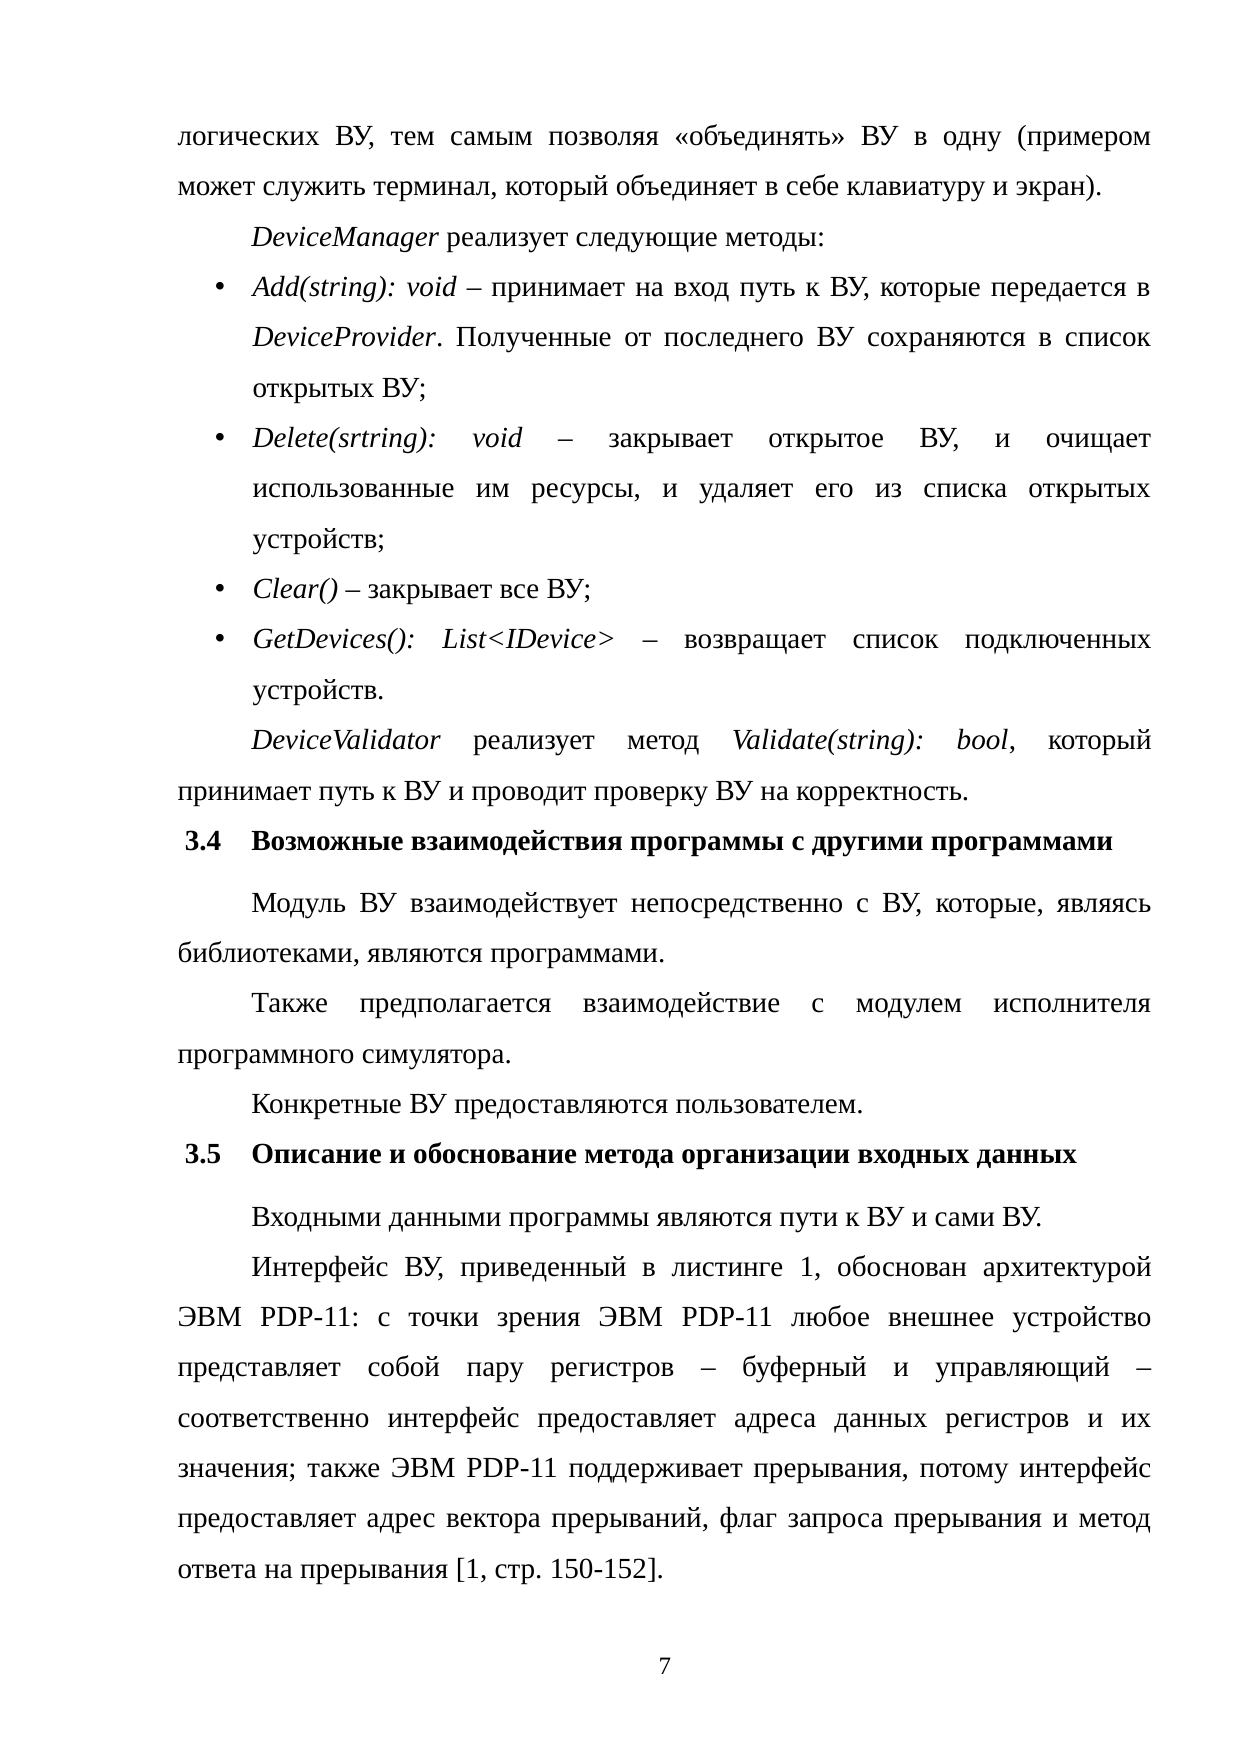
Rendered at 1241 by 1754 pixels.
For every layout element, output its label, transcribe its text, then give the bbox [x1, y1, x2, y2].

text логических ВУ, тем самым позволяя «объединять» ВУ в одну (примером может служить терминал, который объединяет в себе клавиатуру и экран). [177, 118, 1152, 202]
text Модуль ВУ взаимодействует непосредственно с ВУ, которые, являясь библиотеками, являются программами. [177, 885, 1152, 969]
list Delete(srtring): void – закрывает открытое ВУ, и очищает использованные им ресурсы, и удаляет его из списка открытых устройств; [215, 420, 1152, 554]
text Интерфейс ВУ, приведенный в листинге 1, обоснован архитектурой ЭВМ PDP-11: с точки зрения ЭВМ PDP-11 любое внешнее устройство представляет собой пару регистров – буферный и управляющий – соответственно интерфейс предоставляет адреса данных регистров и их значения; также ЭВМ PDP-11 поддерживает прерывания, потому интерфейс предоставляет адрес вектора прерываний, флаг запроса прерывания и метод ответа на прерывания [1, стр. 150-152]. [177, 1249, 1152, 1584]
text Также предполагается взаимодействие с модулем исполнителя программного симулятора. [177, 986, 1152, 1069]
subtitle Описание и обоснование метода организации входных данных [177, 1137, 1152, 1170]
subtitle Возможные взаимодействия программы с другими программами [177, 823, 1152, 856]
text Входными данными программы являются пути к ВУ и сами ВУ. [177, 1199, 1152, 1232]
text DeviceManager реализует следующие методы: [177, 219, 1152, 252]
list GetDevices(): List<IDevice> – возвращает список подключенных устройств. [215, 622, 1152, 706]
list Add(string): void – принимает на вход путь к ВУ, которые передается в DeviceProvider. Полученные от последнего ВУ сохраняются в список открытых ВУ; [215, 269, 1152, 403]
text Конкретные ВУ предоставляются пользователем. [177, 1086, 1152, 1120]
list Clear() – закрывает все ВУ; [215, 571, 1152, 605]
text DeviceValidator реализует метод Validate(string): bool, который принимает путь к ВУ и проводит проверку ВУ на корректность. [177, 722, 1152, 806]
